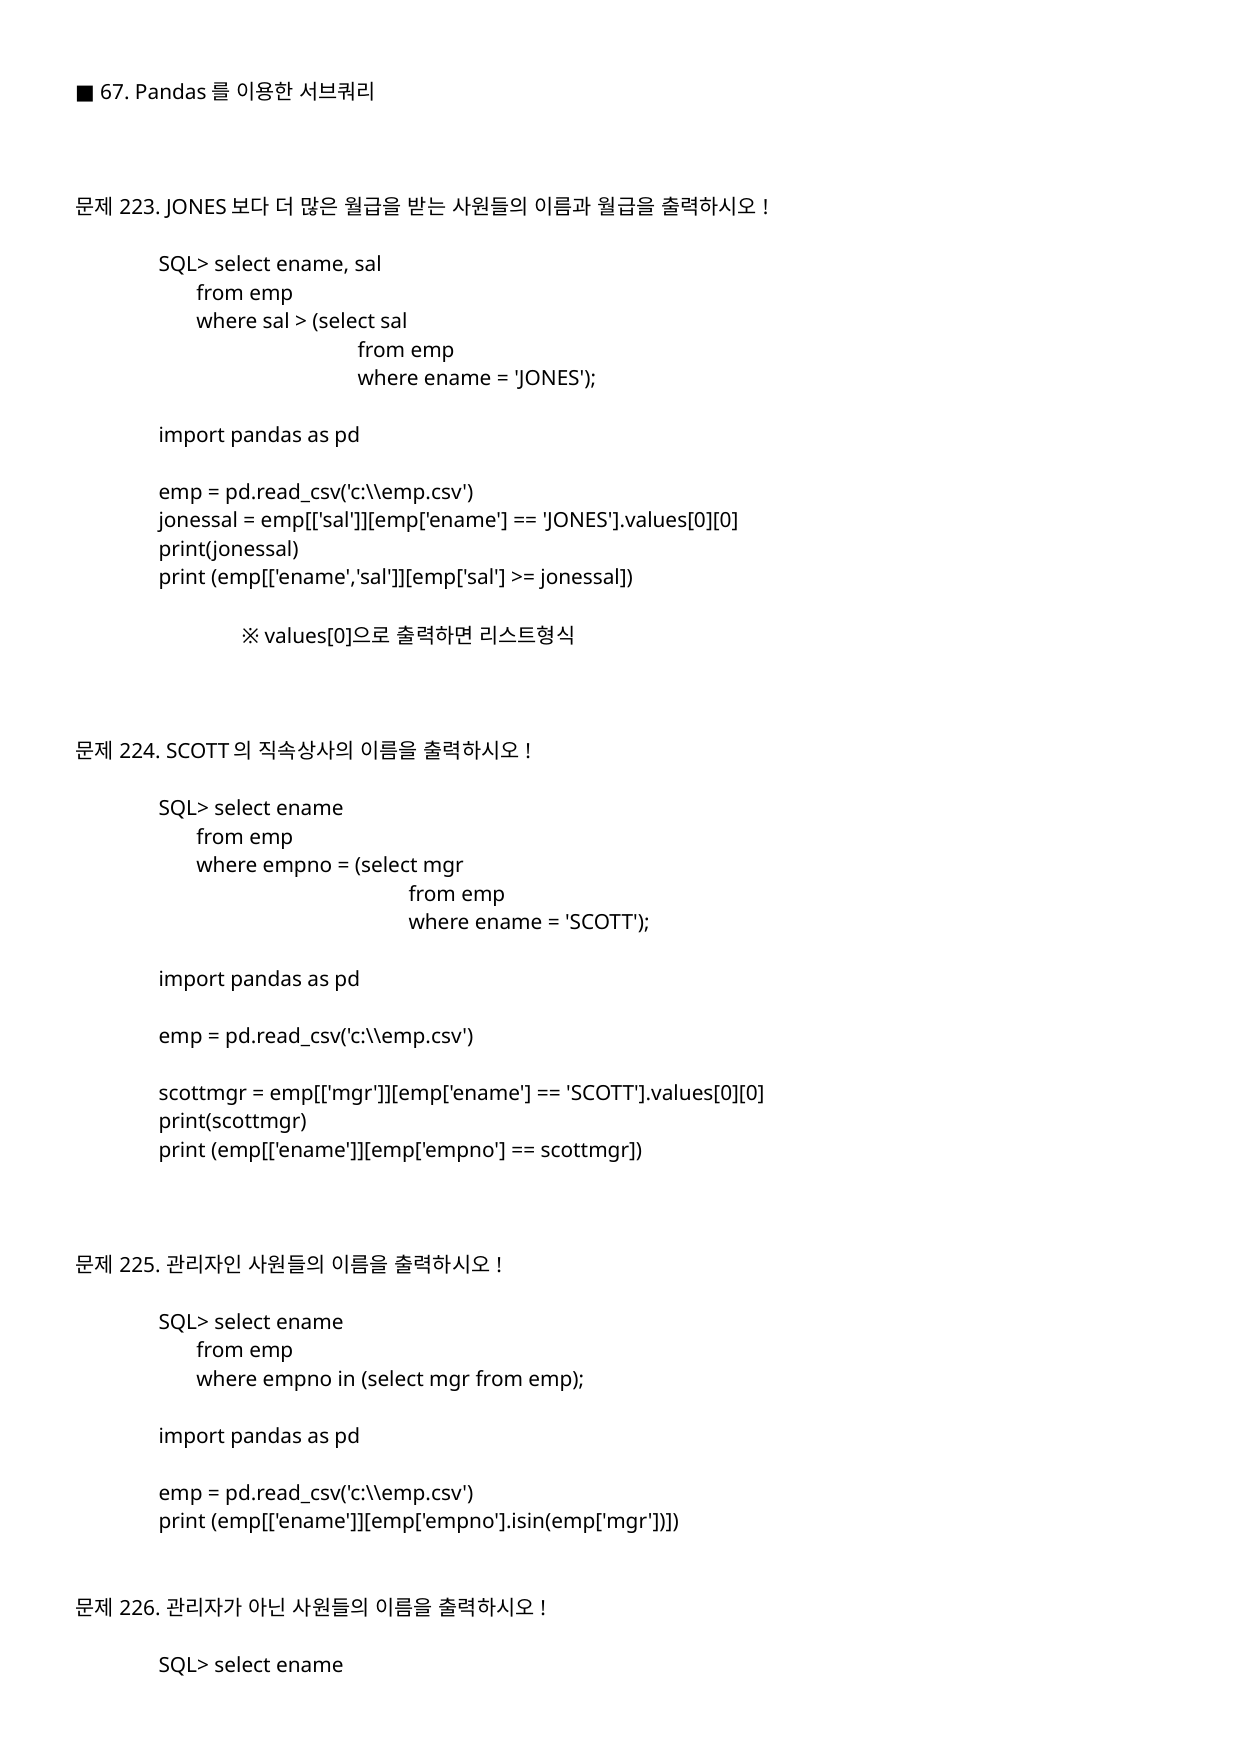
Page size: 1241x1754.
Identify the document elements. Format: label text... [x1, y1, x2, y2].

text ■ 67. Pandas를 이용한 서브쿼리 [75, 75, 1165, 105]
text SQL> select ename [75, 793, 1165, 822]
text from emp [75, 822, 1165, 850]
text print (emp[['ename','sal']][emp['sal'] >= jonessal]) [75, 562, 1165, 591]
text where empno in (select mgr from emp); [75, 1364, 1165, 1392]
text import pandas as pd [75, 420, 1165, 448]
text from emp [75, 278, 1165, 306]
text print (emp[['ename']][emp['empno'].isin(emp['mgr'])]) [75, 1506, 1165, 1535]
text import pandas as pd [75, 964, 1165, 992]
text print(scottmgr) [75, 1106, 1165, 1135]
text scottmgr = emp[['mgr']][emp['ename'] == 'SCOTT'].values[0][0] [75, 1078, 1165, 1106]
text print (emp[['ename']][emp['empno'] == scottmgr]) [75, 1135, 1165, 1163]
text import pandas as pd [75, 1421, 1165, 1449]
text 문제 225. 관리자인 사원들의 이름을 출력하시오 ! [75, 1248, 1165, 1279]
text SQL> select ename [75, 1650, 1165, 1679]
text jonessal = emp[['sal']][emp['ename'] == 'JONES'].values[0][0] [75, 505, 1165, 534]
text where ename = 'SCOTT'); [75, 907, 1165, 936]
text SQL> select ename, sal [75, 249, 1165, 278]
text where sal > (select sal [75, 306, 1165, 335]
text where ename = 'JONES'); [75, 363, 1165, 392]
text print(jonessal) [75, 534, 1165, 562]
text emp = pd.read_csv('c:\\emp.csv') [75, 1478, 1165, 1506]
text where empno = (select mgr [75, 850, 1165, 879]
text SQL> select ename [75, 1307, 1165, 1336]
text ※ values[0]으로 출력하면 리스트형식 [75, 619, 1165, 649]
text from emp [75, 1336, 1165, 1364]
text 문제 224. SCOTT의 직속상사의 이름을 출력하시오 ! [75, 735, 1165, 765]
text 문제 226. 관리자가 아닌 사원들의 이름을 출력하시오 ! [75, 1592, 1165, 1622]
text from emp [75, 335, 1165, 363]
text emp = pd.read_csv('c:\\emp.csv') [75, 477, 1165, 505]
text from emp [75, 879, 1165, 907]
text emp = pd.read_csv('c:\\emp.csv') [75, 1021, 1165, 1049]
text 문제 223. JONES보다 더 많은 월급을 받는 사원들의 이름과 월급을 출력하시오 ! [75, 191, 1165, 221]
